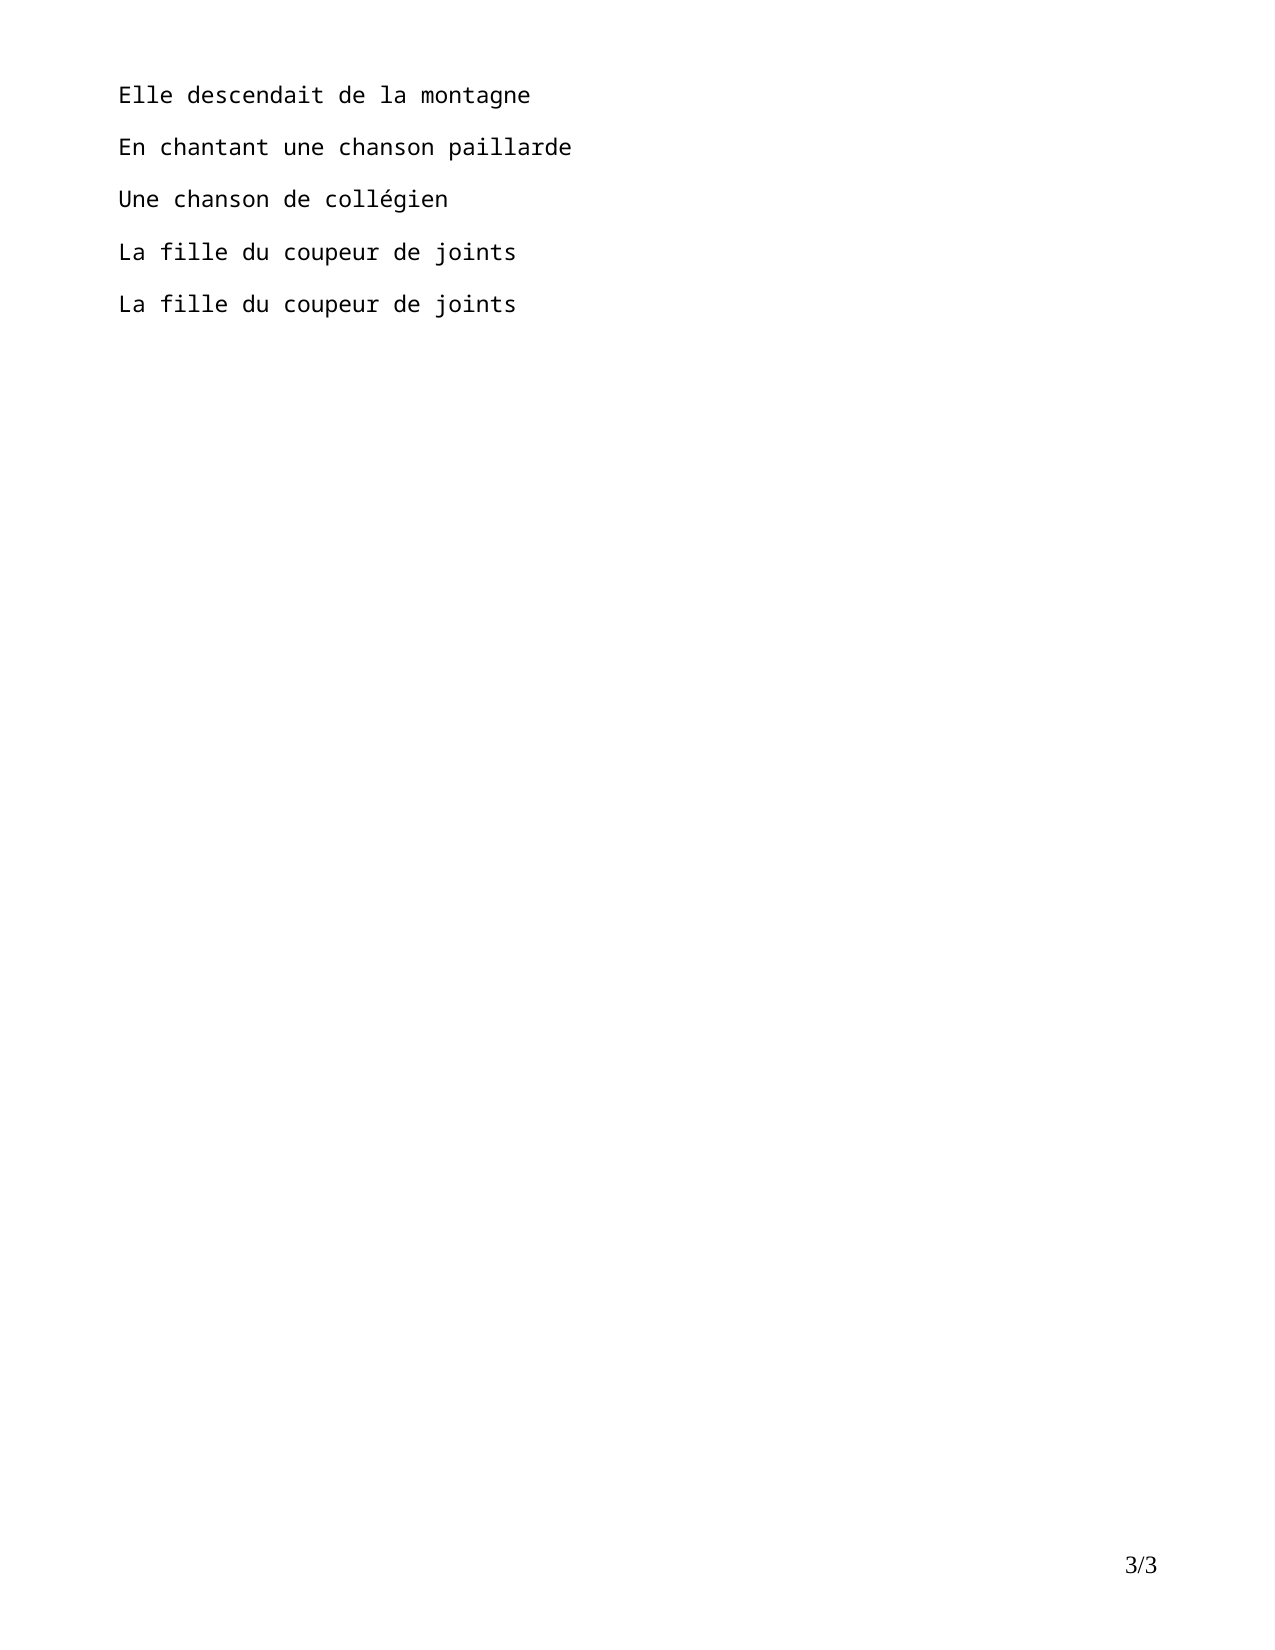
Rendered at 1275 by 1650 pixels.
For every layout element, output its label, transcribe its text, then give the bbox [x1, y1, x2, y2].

text La fille du coupeur de joints [118, 287, 637, 319]
text Une chanson de collégien [118, 183, 637, 214]
text Elle descendait de la montagne [118, 79, 637, 110]
text En chantant une chanson paillarde [118, 131, 637, 162]
text La fille du coupeur de joints [118, 235, 637, 267]
